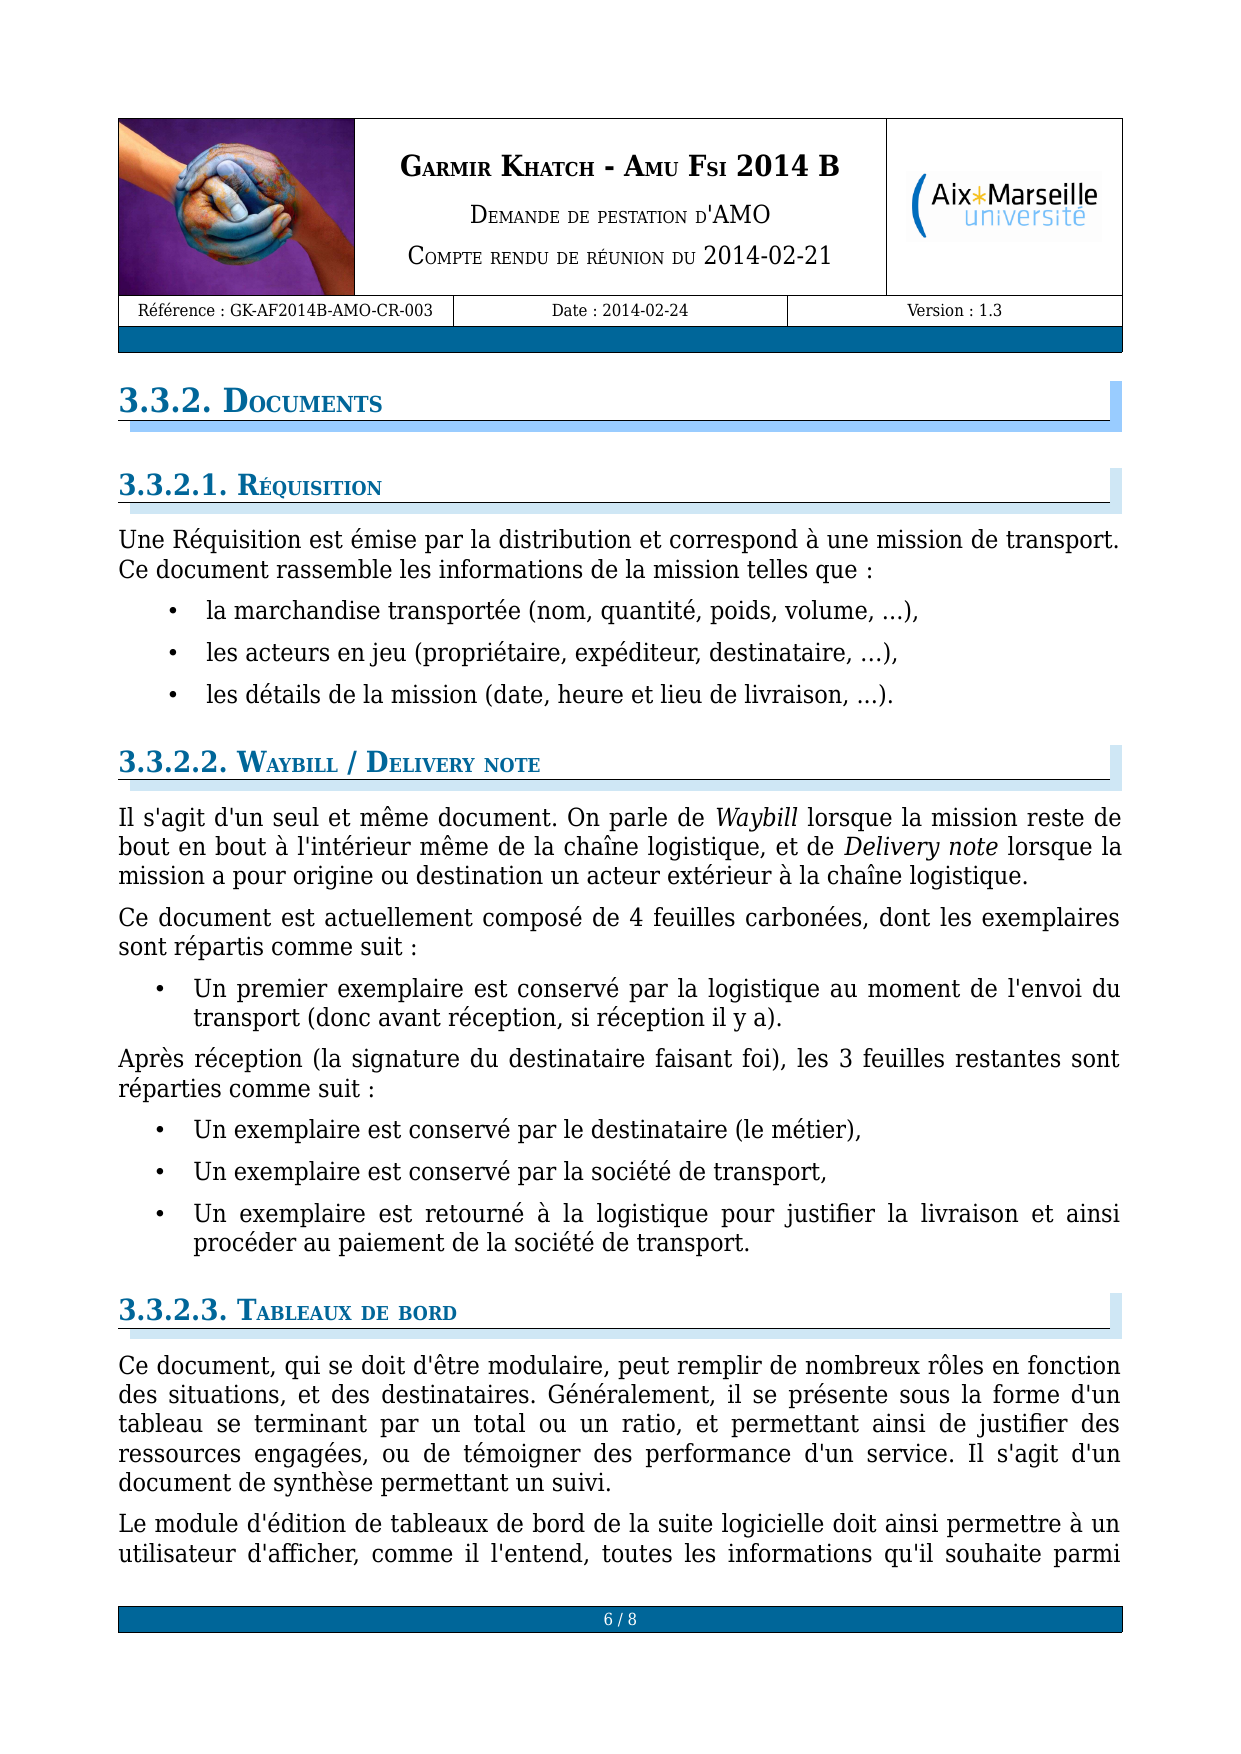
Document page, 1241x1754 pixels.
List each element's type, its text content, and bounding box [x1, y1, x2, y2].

list Un premier exemplaire est conservé par la logistique au moment de l'envoi du transport (donc avant réception, si réception il y a). [156, 974, 1122, 1032]
text Ce document, qui se doit d'être modulaire, peut remplir de nombreux rôles en fonction des situations, et des destinataires. Généralement, il se présente sous la forme d'un tableau se terminant par un total ou un ratio, et permettant ainsi de justifier des ressources engagées, ou de témoigner des performance d'un service. Il s'agit d'un document de synthèse permettant un suivi. [118, 1351, 1122, 1497]
list Un exemplaire est retourné à la logistique pour justifier la livraison et ainsi procéder au paiement de la société de transport. [156, 1199, 1122, 1257]
list les détails de la mission (date, heure et lieu de livraison, ...). [168, 680, 1122, 709]
text Ce document est actuellement composé de 4 feuilles carbonées, dont les exemplaires sont répartis comme suit : [118, 903, 1122, 961]
text Une Réquisition est émise par la distribution et correspond à une mission de transport. Ce document rassemble les informations de la mission telles que : [118, 526, 1122, 584]
list la marchandise transportée (nom, quantité, poids, volume, ...), [168, 596, 1122, 626]
subtitle Documents [118, 381, 1110, 420]
picture [887, 126, 1122, 288]
text Il s'agit d'un seul et même document. On parle de Waybill lorsque la mission reste de bout en bout à l'intérieur même de la chaîne logistique, et de Delivery note lorsque la mission a pour origine ou destination un acteur extérieur à la chaîne logistique. [118, 803, 1122, 891]
picture [119, 119, 354, 295]
list les acteurs en jeu (propriétaire, expéditeur, destinataire, …), [168, 638, 1122, 667]
list Un exemplaire est conservé par le destinataire (le métier), [156, 1116, 1122, 1145]
subtitle Tableaux de bord [118, 1293, 1110, 1328]
subtitle Waybill / Delivery note [118, 745, 1110, 779]
text Après réception (la signature du destinataire faisant foi), les 3 feuilles restantes sont réparties comme suit : [118, 1045, 1122, 1103]
subtitle Réquisition [118, 468, 1110, 502]
list Un exemplaire est conservé par la société de transport, [156, 1157, 1122, 1186]
text Le module d'édition de tableaux de bord de la suite logicielle doit ainsi permettre à un utilisateur d'afficher, comme il l'entend, toutes les informations qu'il souhaite parmi [118, 1509, 1122, 1568]
